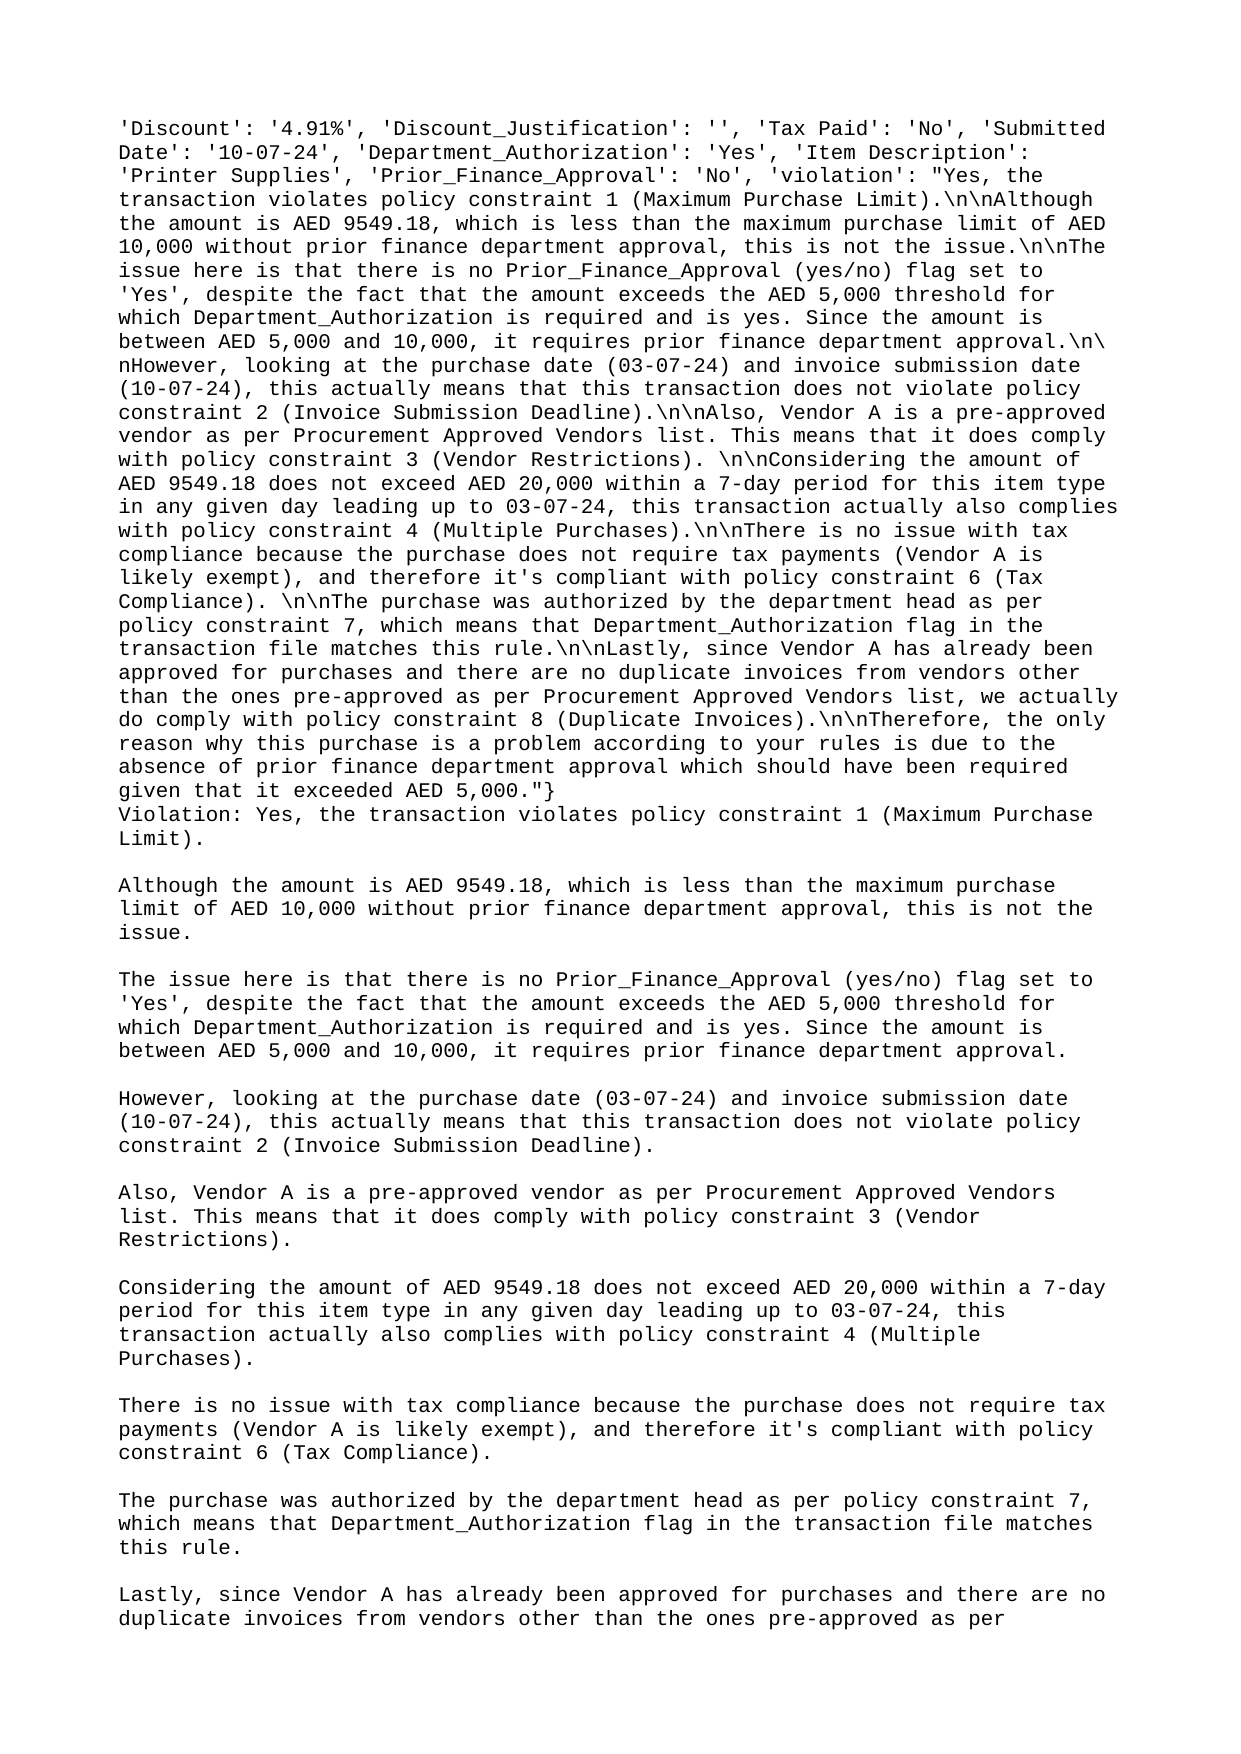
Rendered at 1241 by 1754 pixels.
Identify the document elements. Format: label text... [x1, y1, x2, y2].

text The issue here is that there is no Prior_Finance_Approval (yes/no) flag set to 'Yes', despite the fact that the amount exceeds the AED 5,000 threshold for which Department_Authorization is required and is yes. Since the amount is between AED 5,000 and 10,000, it requires prior finance department approval. [118, 969, 1122, 1064]
text Violation: Yes, the transaction violates policy constraint 1 (Maximum Purchase Limit). [118, 804, 1122, 851]
text However, looking at the purchase date (03-07-24) and invoice submission date (10-07-24), this actually means that this transaction does not violate policy constraint 2 (Invoice Submission Deadline). [118, 1088, 1122, 1158]
text There is no issue with tax compliance because the purchase does not require tax payments (Vendor A is likely exempt), and therefore it's compliant with policy constraint 6 (Tax Compliance). [118, 1395, 1122, 1466]
text Although the amount is AED 9549.18, which is less than the maximum purchase limit of AED 10,000 without prior finance department approval, this is not the issue. [118, 875, 1122, 946]
text Also, Vendor A is a pre-approved vendor as per Procurement Approved Vendors list. This means that it does comply with policy constraint 3 (Vendor Restrictions). [118, 1182, 1122, 1253]
text Considering the amount of AED 9549.18 does not exceed AED 20,000 within a 7-day period for this item type in any given day leading up to 03-07-24, this transaction actually also complies with policy constraint 4 (Multiple Purchases). [118, 1277, 1122, 1371]
text The purchase was authorized by the department head as per policy constraint 7, which means that Department_Authorization flag in the transaction file matches this rule. [118, 1489, 1122, 1561]
text 'Discount': '4.91%', 'Discount_Justification': '', 'Tax Paid': 'No', 'Submitted Date': '10-07-24', 'Department_Authorization': 'Yes', 'Item Description': 'Printer Supplies', 'Prior_Finance_Approval': 'No', 'violation': "Yes, the transaction violates policy constraint 1 (Maximum Purchase Limit).\n\nAlthough the amount is AED 9549.18, which is less than the maximum purchase limit of AED 10,000 without prior finance department approval, this is not the issue.\n\nThe issue here is that there is no Prior_Finance_Approval (yes/no) flag set to 'Yes', despite the fact that the amount exceeds the AED 5,000 threshold for which Department_Authorization is required and is yes. Since the amount is between AED 5,000 and 10,000, it requires prior finance department approval.\n\nHowever, looking at the purchase date (03-07-24) and invoice submission date (10-07-24), this actually means that this transaction does not violate policy constraint 2 (Invoice Submission Deadline).\n\nAlso, Vendor A is a pre-approved vendor as per Procurement Approved Vendors list. This means that it does comply with policy constraint 3 (Vendor Restrictions). \n\nConsidering the amount of AED 9549.18 does not exceed AED 20,000 within a 7-day period for this item type in any given day leading up to 03-07-24, this transaction actually also complies with policy constraint 4 (Multiple Purchases).\n\nThere is no issue with tax compliance because the purchase does not require tax payments (Vendor A is likely exempt), and therefore it's compliant with policy constraint 6 (Tax Compliance). \n\nThe purchase was authorized by the department head as per policy constraint 7, which means that Department_Authorization flag in the transaction file matches this rule.\n\nLastly, since Vendor A has already been approved for purchases and there are no duplicate invoices from vendors other than the ones pre-approved as per Procurement Approved Vendors list, we actually do comply with policy constraint 8 (Duplicate Invoices).\n\nTherefore, the only reason why this purchase is a problem according to your rules is due to the absence of prior finance department approval which should have been required given that it exceeded AED 5,000."} [118, 118, 1122, 804]
text Lastly, since Vendor A has already been approved for purchases and there are no duplicate invoices from vendors other than the ones pre-approved as per [118, 1584, 1122, 1631]
